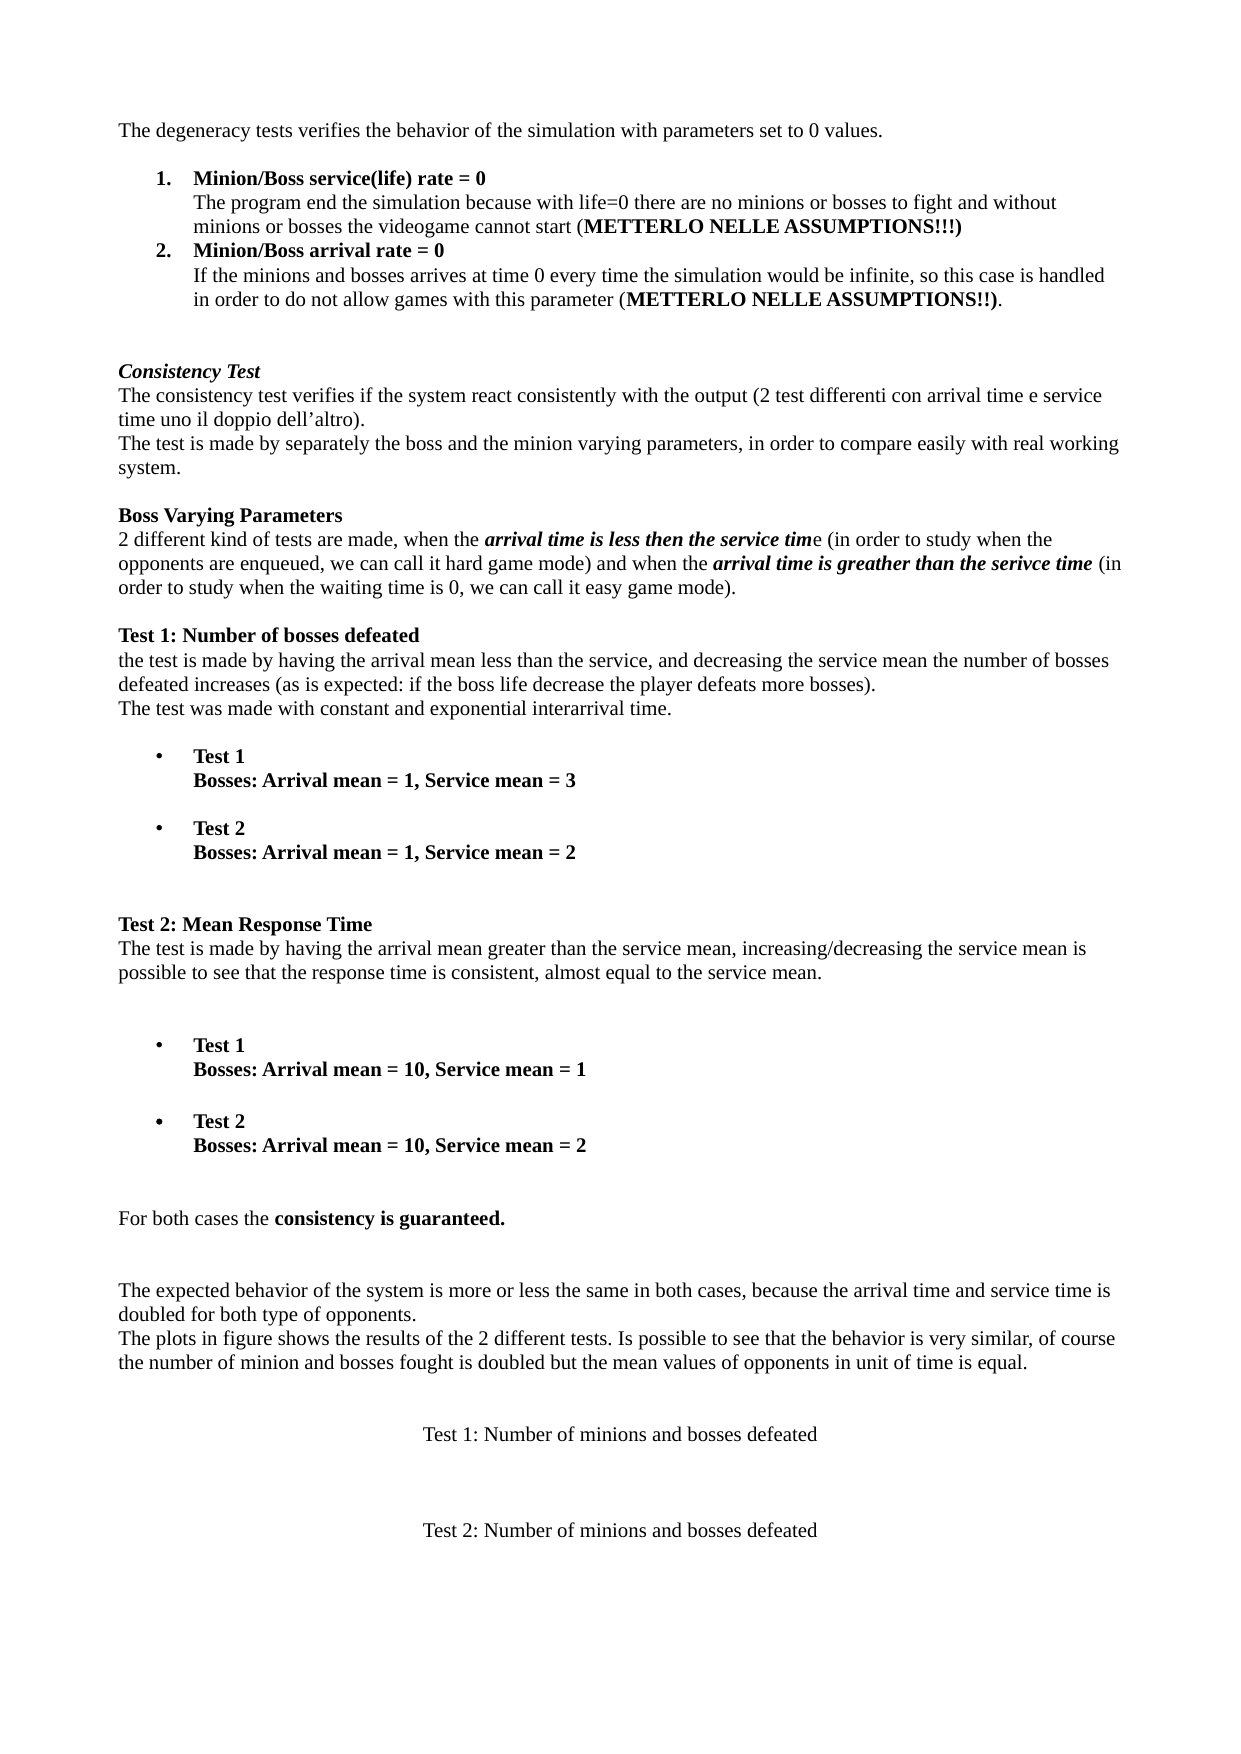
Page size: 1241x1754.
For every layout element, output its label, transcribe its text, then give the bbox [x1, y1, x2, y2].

list The program end the simulation because with life=0 there are no minions or bosses to fight and without minions or bosses the videogame cannot start (METTERLO NELLE ASSUMPTIONS!!!) [156, 190, 1122, 238]
text 2 different kind of tests are made, when the arrival time is less then the service time (in order to study when the opponents are enqueued, we can call it hard game mode) and when the arrival time is greather than the serivce time (in order to study when the waiting time is 0, we can call it easy game mode). [118, 527, 1122, 599]
text The test was made with constant and exponential interarrival time. [118, 696, 1122, 720]
list Bosses: Arrival mean = 10, Service mean = 2 [156, 1133, 1122, 1157]
list Test 2 [156, 816, 1122, 840]
text Test 2: Number of minions and bosses defeated [118, 1518, 1122, 1542]
list Bosses: Arrival mean = 1, Service mean = 2 [156, 840, 1122, 864]
text The expected behavior of the system is more or less the same in both cases, because the arrival time and service time is doubled for both type of opponents. [118, 1278, 1122, 1326]
text the test is made by having the arrival mean less than the service, and decreasing the service mean the number of bosses defeated increases (as is expected: if the boss life decrease the player defeats more bosses). [118, 647, 1122, 696]
list Minion/Boss service(life) rate = 0 [156, 166, 1122, 190]
text Test 1: Number of bosses defeated [118, 623, 1122, 647]
text Consistency Test [118, 359, 1122, 383]
text The plots in figure shows the results of the 2 different tests. Is possible to see that the behavior is very similar, of course the number of minion and bosses fought is doubled but the mean values of opponents in unit of time is equal. [118, 1326, 1122, 1374]
list Bosses: Arrival mean = 1, Service mean = 3 [156, 768, 1122, 792]
text For both cases the consistency is guaranteed. [118, 1206, 1122, 1230]
list Test 1 [156, 1032, 1122, 1057]
text The test is made by having the arrival mean greater than the service mean, increasing/decreasing the service mean is possible to see that the response time is consistent, almost equal to the service mean. [118, 936, 1122, 984]
text Boss Varying Parameters [118, 503, 1122, 527]
text The consistency test verifies if the system react consistently with the output (2 test differenti con arrival time e service time uno il doppio dell’altro). [118, 383, 1122, 431]
list Bosses: Arrival mean = 10, Service mean = 1 [156, 1057, 1122, 1081]
list Minion/Boss arrival rate = 0 [156, 238, 1122, 262]
text Test 2: Mean Response Time [118, 912, 1122, 936]
text Test 1: Number of minions and bosses defeated [118, 1422, 1122, 1446]
text The degeneracy tests verifies the behavior of the simulation with parameters set to 0 values. [118, 118, 1122, 142]
list If the minions and bosses arrives at time 0 every time the simulation would be infinite, so this case is handled in order to do not allow games with this parameter (METTERLO NELLE ASSUMPTIONS!!). [156, 262, 1122, 311]
list Test 2 [156, 1109, 1122, 1133]
text The test is made by separately the boss and the minion varying parameters, in order to compare easily with real working system. [118, 431, 1122, 479]
list Test 1 [156, 744, 1122, 768]
